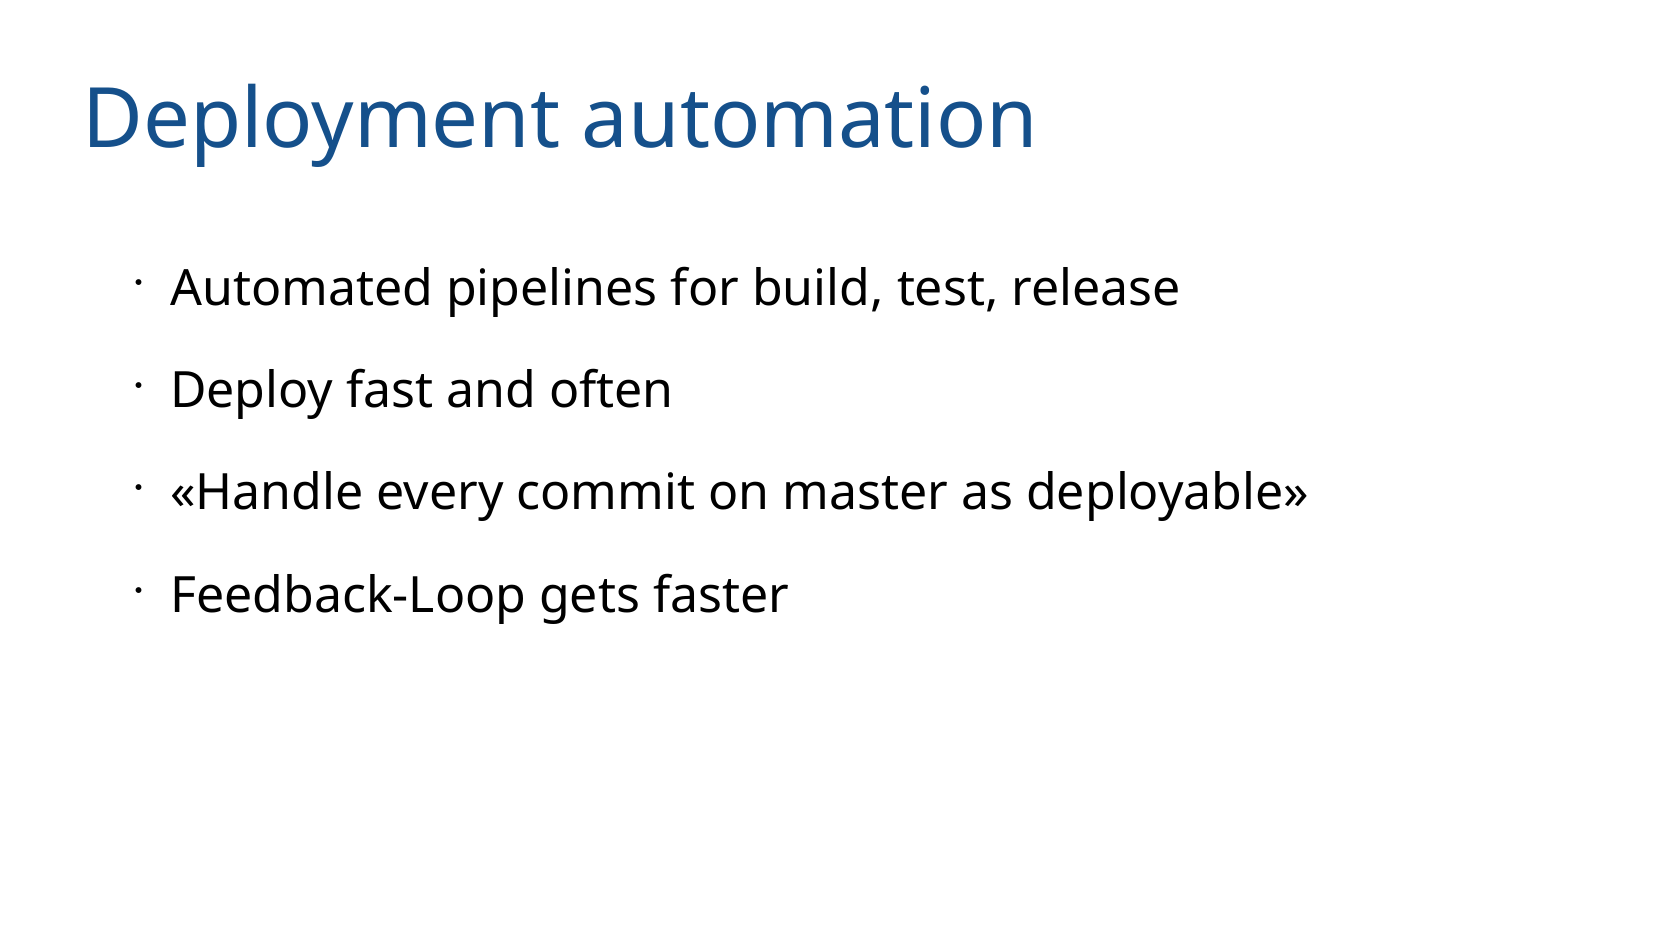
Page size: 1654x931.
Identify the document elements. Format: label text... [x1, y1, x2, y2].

title Deployment automation [82, 36, 1571, 193]
text_box Automated pipelines for build, test, release Deploy fast and often «Handle every commit on master as deployable» Feedback-Loop gets faster [120, 210, 1516, 871]
